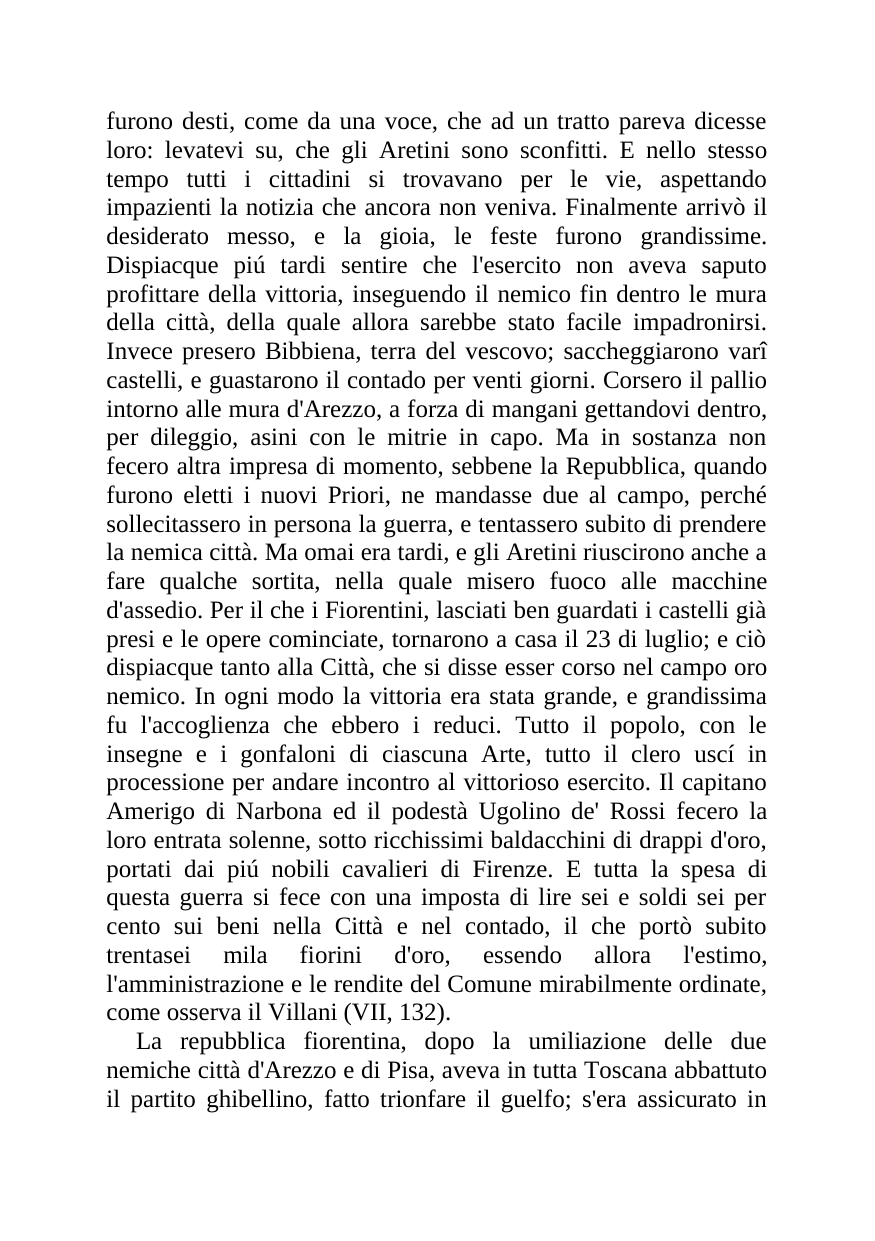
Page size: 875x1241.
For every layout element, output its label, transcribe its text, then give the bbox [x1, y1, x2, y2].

text furono desti, come da una voce, che ad un tratto pareva dicesse loro: levatevi su, che gli Aretini sono sconfitti. E nello stesso tempo tutti i cittadini si trovavano per le vie, aspettando impazienti la notizia che ancora non veniva. Finalmente arrivò il desiderato messo, e la gioia, le feste furono grandissime. Dispiacque piú tardi sentire che l'esercito non aveva saputo profittare della vittoria, inseguendo il nemico fin dentro le mura della città, della quale allora sarebbe stato facile impadronirsi. Invece presero Bibbiena, terra del vescovo; saccheggiarono varî castelli, e guastarono il contado per venti giorni. Corsero il pallio intorno alle mura d'Arezzo, a forza di mangani gettandovi dentro, per dileggio, asini con le mitrie in capo. Ma in sostanza non fecero altra impresa di momento, sebbene la Repubblica, quando furono eletti i nuovi Priori, ne mandasse due al campo, perché sollecitassero in persona la guerra, e tentassero subito di prendere la nemica città. Ma omai era tardi, e gli Aretini riuscirono anche a fare qualche sortita, nella quale misero fuoco alle macchine d'assedio. Per il che i Fiorentini, lasciati ben guardati i castelli già presi e le opere cominciate, tornarono a casa il 23 di luglio; e ciò dispiacque tanto alla Città, che si disse esser corso nel campo oro nemico. In ogni modo la vittoria era stata grande, e grandissima fu l'accoglienza che ebbero i reduci. Tutto il popolo, con le insegne e i gonfaloni di ciascuna Arte, tutto il clero uscí in processione per andare incontro al vittorioso esercito. Il capitano Amerigo di Narbona ed il podestà Ugolino de' Rossi fecero la loro entrata solenne, sotto ricchissimi baldacchini di drappi d'oro, portati dai piú nobili cavalieri di Firenze. E tutta la spesa di questa guerra si fece con una imposta di lire sei e soldi sei per cento sui beni nella Città e nel contado, il che portò subito trentasei mila fiorini d'oro, essendo allora l'estimo, l'amministrazione e le rendite del Comune mirabilmente ordinate, come osserva il Villani (VII, 132). [106, 106, 768, 1026]
text La repubblica fiorentina, dopo la umiliazione delle due nemiche città d'Arezzo e di Pisa, aveva in tutta Toscana abbattuto il partito ghibellino, fatto trionfare il guelfo; s'era assicurato in [106, 1026, 768, 1112]
